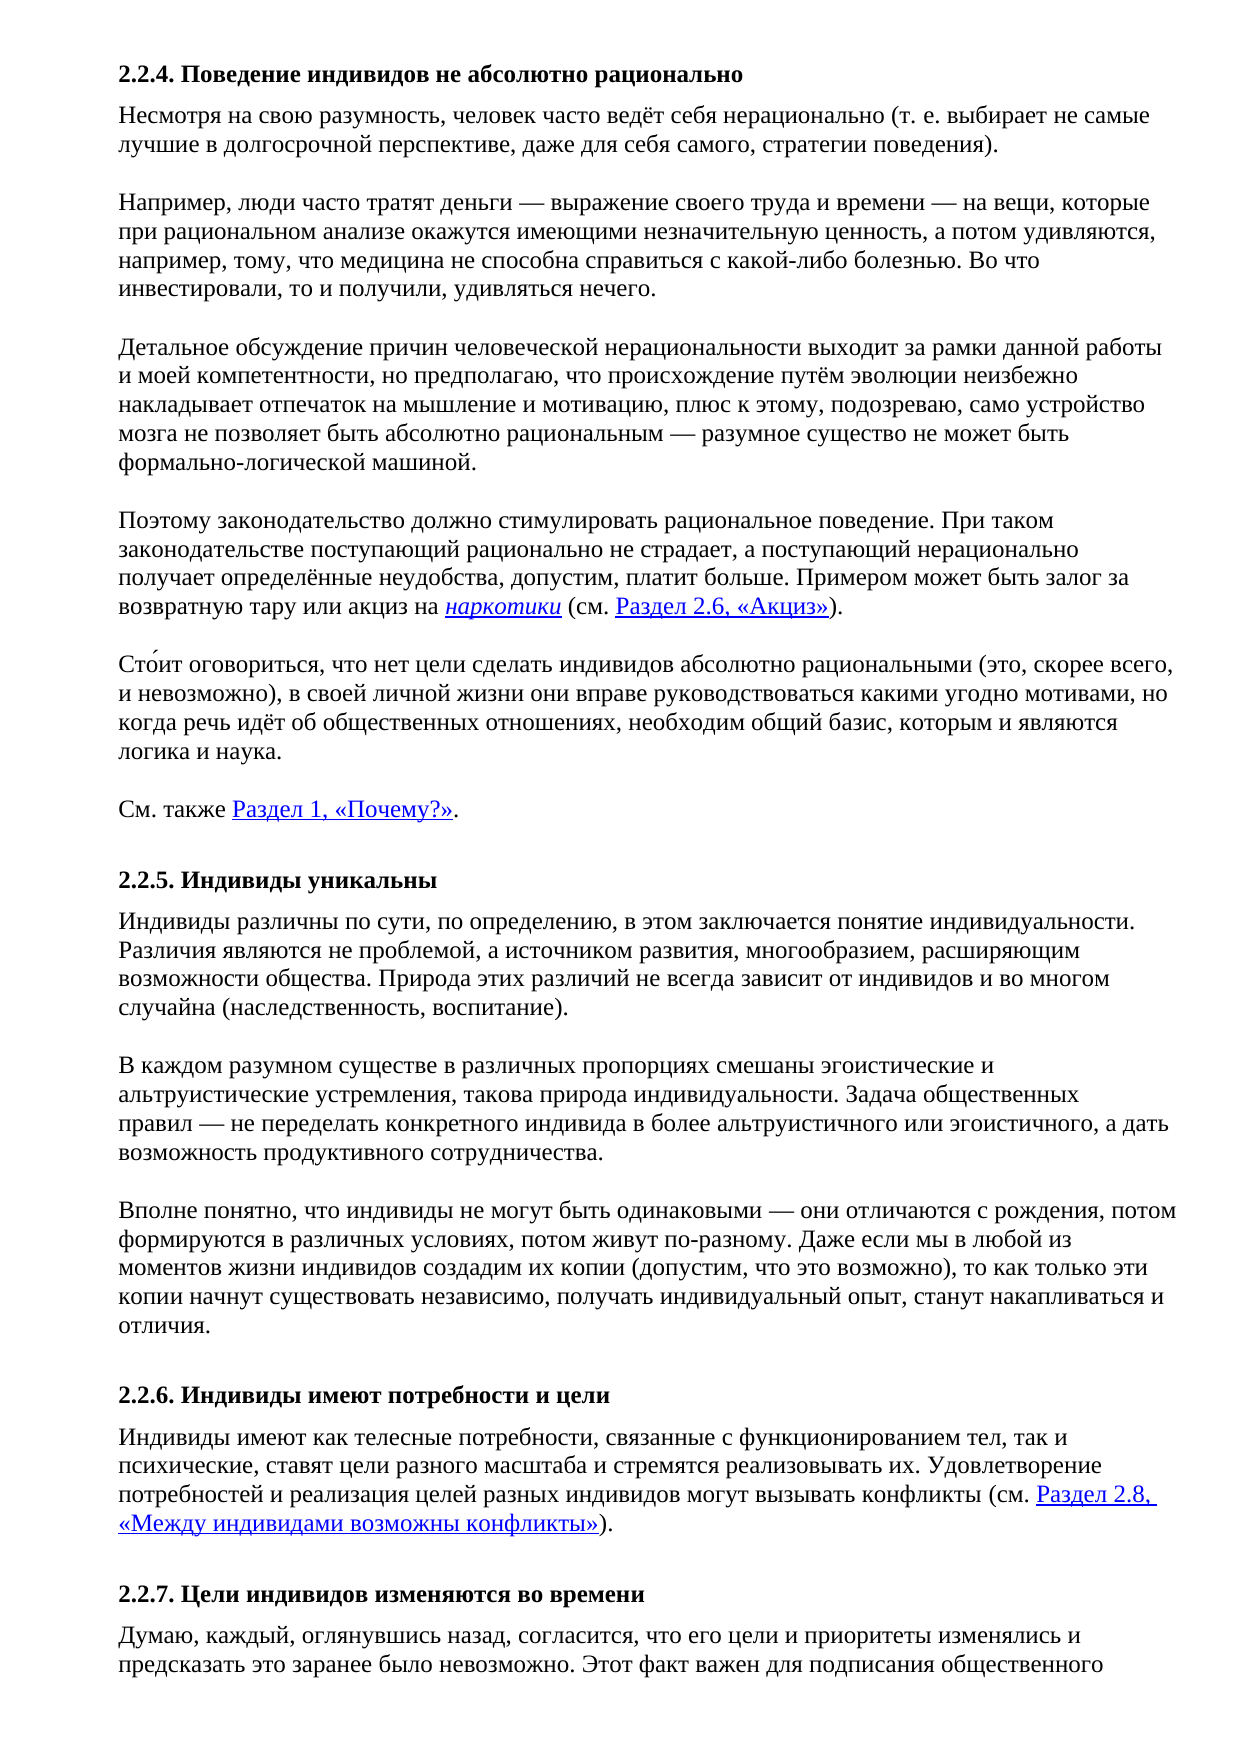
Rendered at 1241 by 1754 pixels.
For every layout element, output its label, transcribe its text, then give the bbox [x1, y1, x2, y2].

text См. также Раздел 1, «Почему?». [118, 794, 1181, 823]
text В каждом разумном существе в различных пропорциях смешаны эгоистические и альтруистические устремления, такова природа индивидуальности. Задача общественных правил — не переделать конкретного индивида в более альтруистичного или эгоистичного, а дать возможность продуктивного сотрудничества. [118, 1050, 1181, 1165]
text Например, люди часто тратят деньги — выражение своего труда и времени — на вещи, которые при рациональном анализе окажутся имеющими незначительную ценность, а потом удивляются, например, тому, что медицина не способна справиться с какой-либо болезнью. Во что инвестировали, то и получили, удивляться нечего. [118, 187, 1181, 302]
text Несмотря на свою разумность, человек часто ведёт себя нерационально (т. е. выбирает не самые лучшие в долгосрочной перспективе, даже для себя самого, стратегии поведения). [118, 100, 1181, 158]
subtitle 2.2.6. Индивиды имеют потребности и цели [118, 1381, 1181, 1409]
text Индивиды различны по сути, по определению, в этом заключается понятие индивидуальности. Различия являются не проблемой, а источником развития, многообразием, расширяющим возможности общества. Природа этих различий не всегда зависит от индивидов и во многом случайна (наследственность, воспитание). [118, 906, 1181, 1021]
subtitle 2.2.5. Индивиды уникальны [118, 865, 1181, 893]
text Детальное обсуждение причин человеческой нерациональности выходит за рамки данной работы и моей компетентности, но предполагаю, что происхождение путём эволюции неизбежно накладывает отпечаток на мышление и мотивацию, плюс к этому, подозреваю, само устройство мозга не позволяет быть абсолютно рациональным — разумное существо не может быть формально-логической машиной. [118, 332, 1181, 476]
text Вполне понятно, что индивиды не могут быть одинаковыми — они отличаются с рождения, потом формируются в различных условиях, потом живут по-разному. Даже если мы в любой из моментов жизни индивидов создадим их копии (допустим, что это возможно), то как только эти копии начнут существовать независимо, получать индивидуальный опыт, станут накапливаться и отличия. [118, 1195, 1181, 1339]
text Думаю, каждый, оглянувшись назад, согласится, что его цели и приоритеты изменялись и предсказать это заранее было невозможно. Этот факт важен для подписания общественного [118, 1620, 1181, 1678]
text Поэтому законодательство должно стимулировать рациональное поведение. При таком законодательстве поступающий рационально не страдает, а поступающий нерационально получает определённые неудобства, допустим, платит больше. Примером может быть залог за возвратную тару или акциз на наркотики (см. Раздел 2.6, «Акциз»). [118, 505, 1181, 620]
text Сто́ит оговориться, что нет цели сделать индивидов абсолютно рациональными (это, скорее всего, и невозможно), в своей личной жизни они вправе руководствоваться какими угодно мотивами, но когда речь идёт об общественных отношениях, необходим общий базис, которым и являются логика и наука. [118, 649, 1181, 764]
text Индивиды имеют как телесные потребности, связанные с функционированием тел, так и психические, ставят цели разного масштаба и стремятся реализовывать их. Удовлетворение потребностей и реализация целей разных индивидов могут вызывать конфликты (см. Раздел 2.8, «Между индивидами возможны конфликты»). [118, 1422, 1181, 1537]
subtitle 2.2.7. Цели индивидов изменяются во времени [118, 1579, 1181, 1608]
subtitle 2.2.4. Поведение индивидов не абсолютно рационально [118, 59, 1181, 88]
